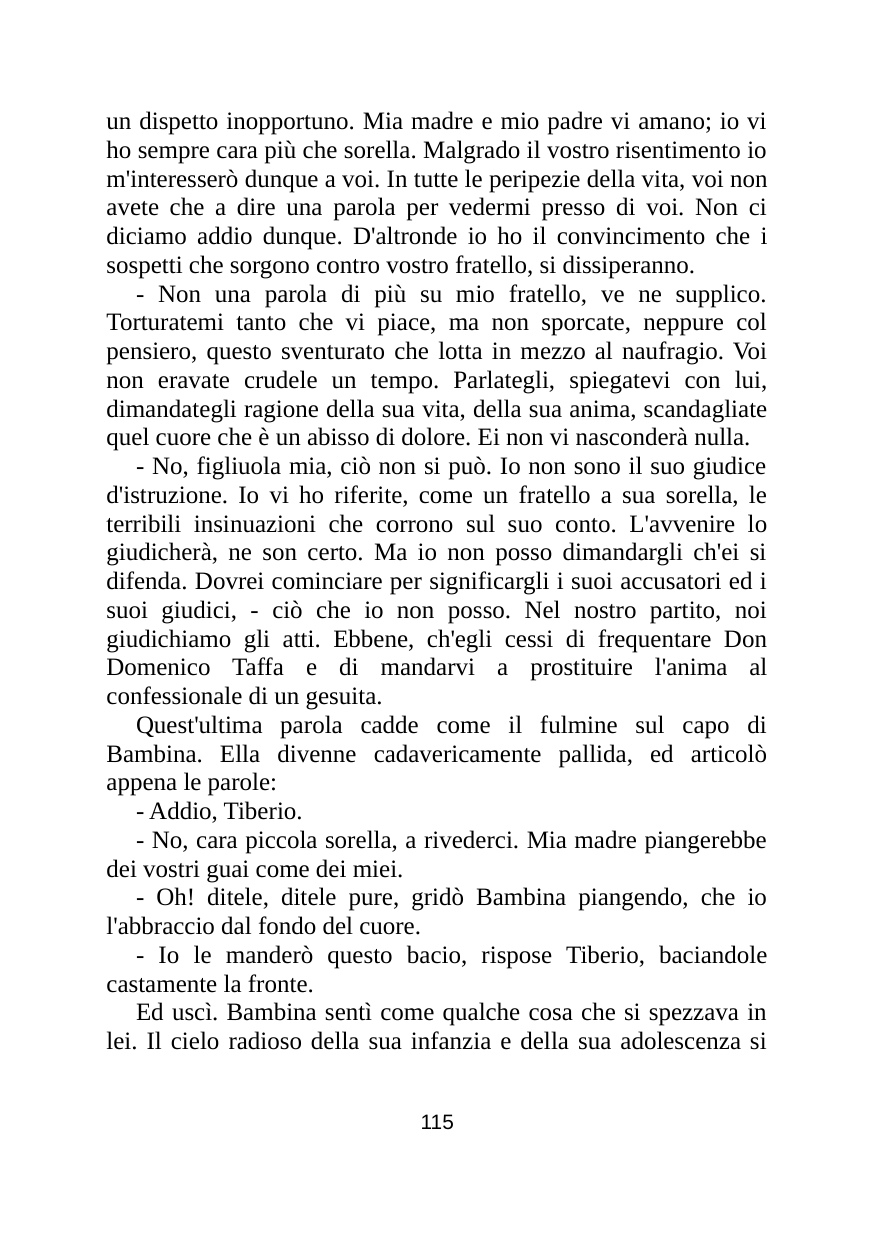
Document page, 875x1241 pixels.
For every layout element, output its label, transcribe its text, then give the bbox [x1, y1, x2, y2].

text Ed uscì. Bambina sentì come qualche cosa che si spezzava in lei. Il cielo radioso della sua infanzia e della sua adolescenza si [106, 997, 768, 1055]
text un dispetto inopportuno. Mia madre e mio padre vi amano; io vi ho sempre cara più che sorella. Malgrado il vostro risentimento io m'interesserò dunque a voi. In tutte le peripezie della vita, voi non avete che a dire una parola per vedermi presso di voi. Non ci diciamo addio dunque. D'altronde io ho il convincimento che i sospetti che sorgono contro vostro fratello, si dissiperanno. [106, 106, 768, 279]
text - Addio, Tiberio. [106, 796, 768, 825]
text - No, cara piccola sorella, a rivederci. Mia madre piangerebbe dei vostri guai come dei miei. [106, 825, 768, 882]
text - Non una parola di più su mio fratello, ve ne supplico. Torturatemi tanto che vi piace, ma non sporcate, neppure col pensiero, questo sventurato che lotta in mezzo al naufragio. Voi non eravate crudele un tempo. Parlategli, spiegatevi con lui, dimandategli ragione della sua vita, della sua anima, scandagliate quel cuore che è un abisso di dolore. Ei non vi nasconderà nulla. [106, 279, 768, 451]
text - Io le manderò questo bacio, rispose Tiberio, baciandole castamente la fronte. [106, 940, 768, 997]
text - Oh! ditele, ditele pure, gridò Bambina piangendo, che io l'abbraccio dal fondo del cuore. [106, 882, 768, 940]
text Quest'ultima parola cadde come il fulmine sul capo di Bambina. Ella divenne cadavericamente pallida, ed articolò appena le parole: [106, 710, 768, 796]
text - No, figliuola mia, ciò non si può. Io non sono il suo giudice d'istruzione. Io vi ho riferite, come un fratello a sua sorella, le terribili insinuazioni che corrono sul suo conto. L'avvenire lo giudicherà, ne son certo. Ma io non posso dimandargli ch'ei si difenda. Dovrei cominciare per significargli i suoi accusatori ed i suoi giudici, - ciò che io non posso. Nel nostro partito, noi giudichiamo gli atti. Ebbene, ch'egli cessi di frequentare Don Domenico Taffa e di mandarvi a prostituire l'anima al confessionale di un gesuita. [106, 451, 768, 710]
